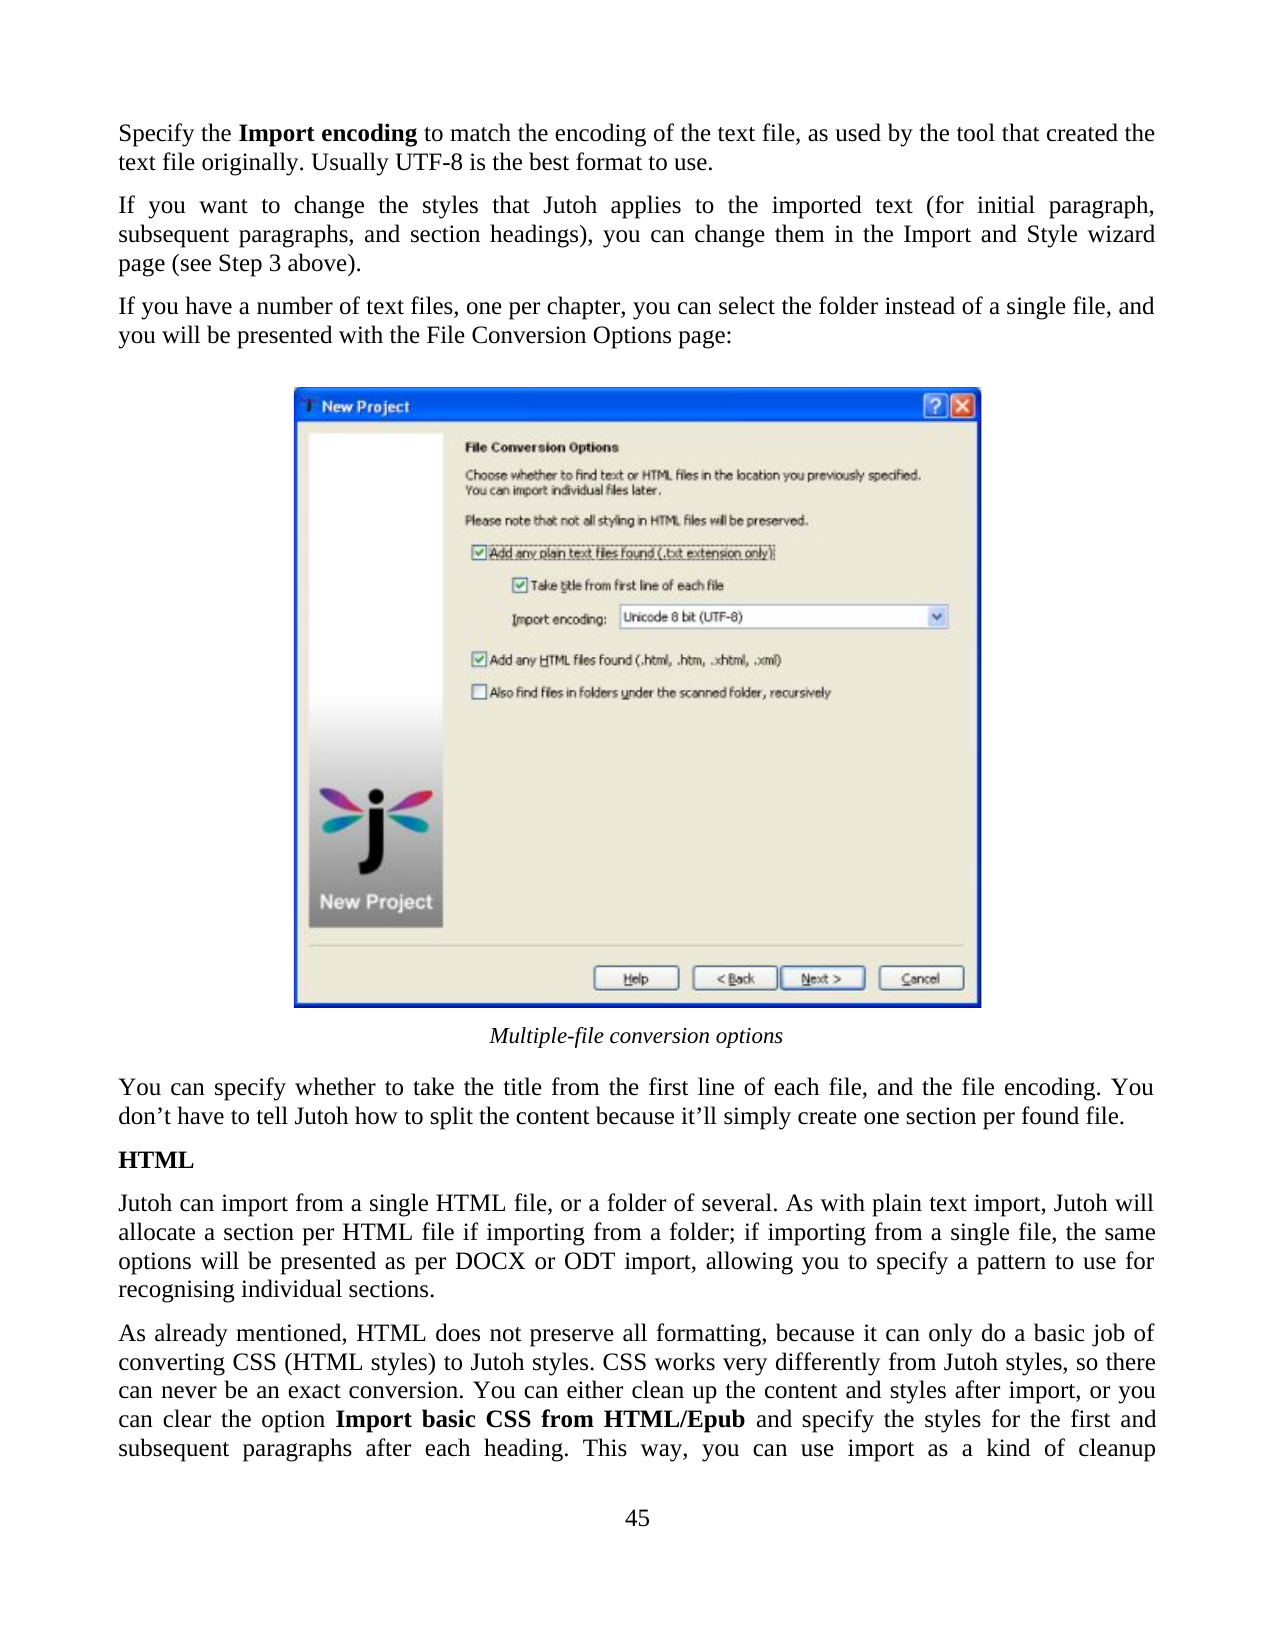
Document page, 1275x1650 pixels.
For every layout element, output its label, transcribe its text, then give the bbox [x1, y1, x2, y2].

text If you have a number of text files, one per chapter, you can select the folder instead of a single file, and you will be presented with the File Conversion Options page: [118, 291, 1157, 349]
subtitle HTML [118, 1145, 1157, 1173]
text Specify the Import encoding to match the encoding of the text file, as used by the tool that created the text file originally. Usually UTF-8 is the best format to use. [118, 118, 1157, 176]
text Jutoh can import from a single HTML file, or a folder of several. As with plain text import, Jutoh will allocate a section per HTML file if importing from a folder; if importing from a single file, the same options will be presented as per DOCX or ODT import, allowing you to specify a pattern to use for recognising individual sections. [118, 1188, 1157, 1303]
text Multiple-file conversion options [118, 1022, 1157, 1049]
picture [293, 387, 982, 1008]
text If you want to change the styles that Jutoh applies to the imported text (for initial paragraph, subsequent paragraphs, and section headings), you can change them in the Import and Style wizard page (see Step 3 above). [118, 190, 1157, 277]
text As already mentioned, HTML does not preserve all formatting, because it can only do a basic job of converting CSS (HTML styles) to Jutoh styles. CSS works very differently from Jutoh styles, so there can never be an exact conversion. You can either clean up the content and styles after import, or you can clear the option Import basic CSS from HTML/Epub and specify the styles for the first and subsequent paragraphs after each heading. This way, you can use import as a kind of cleanup [118, 1318, 1157, 1462]
text You can specify whether to take the title from the first line of each file, and the file encoding. You don’t have to tell Jutoh how to split the content because it’ll simply create one section per found file. [118, 1072, 1157, 1130]
